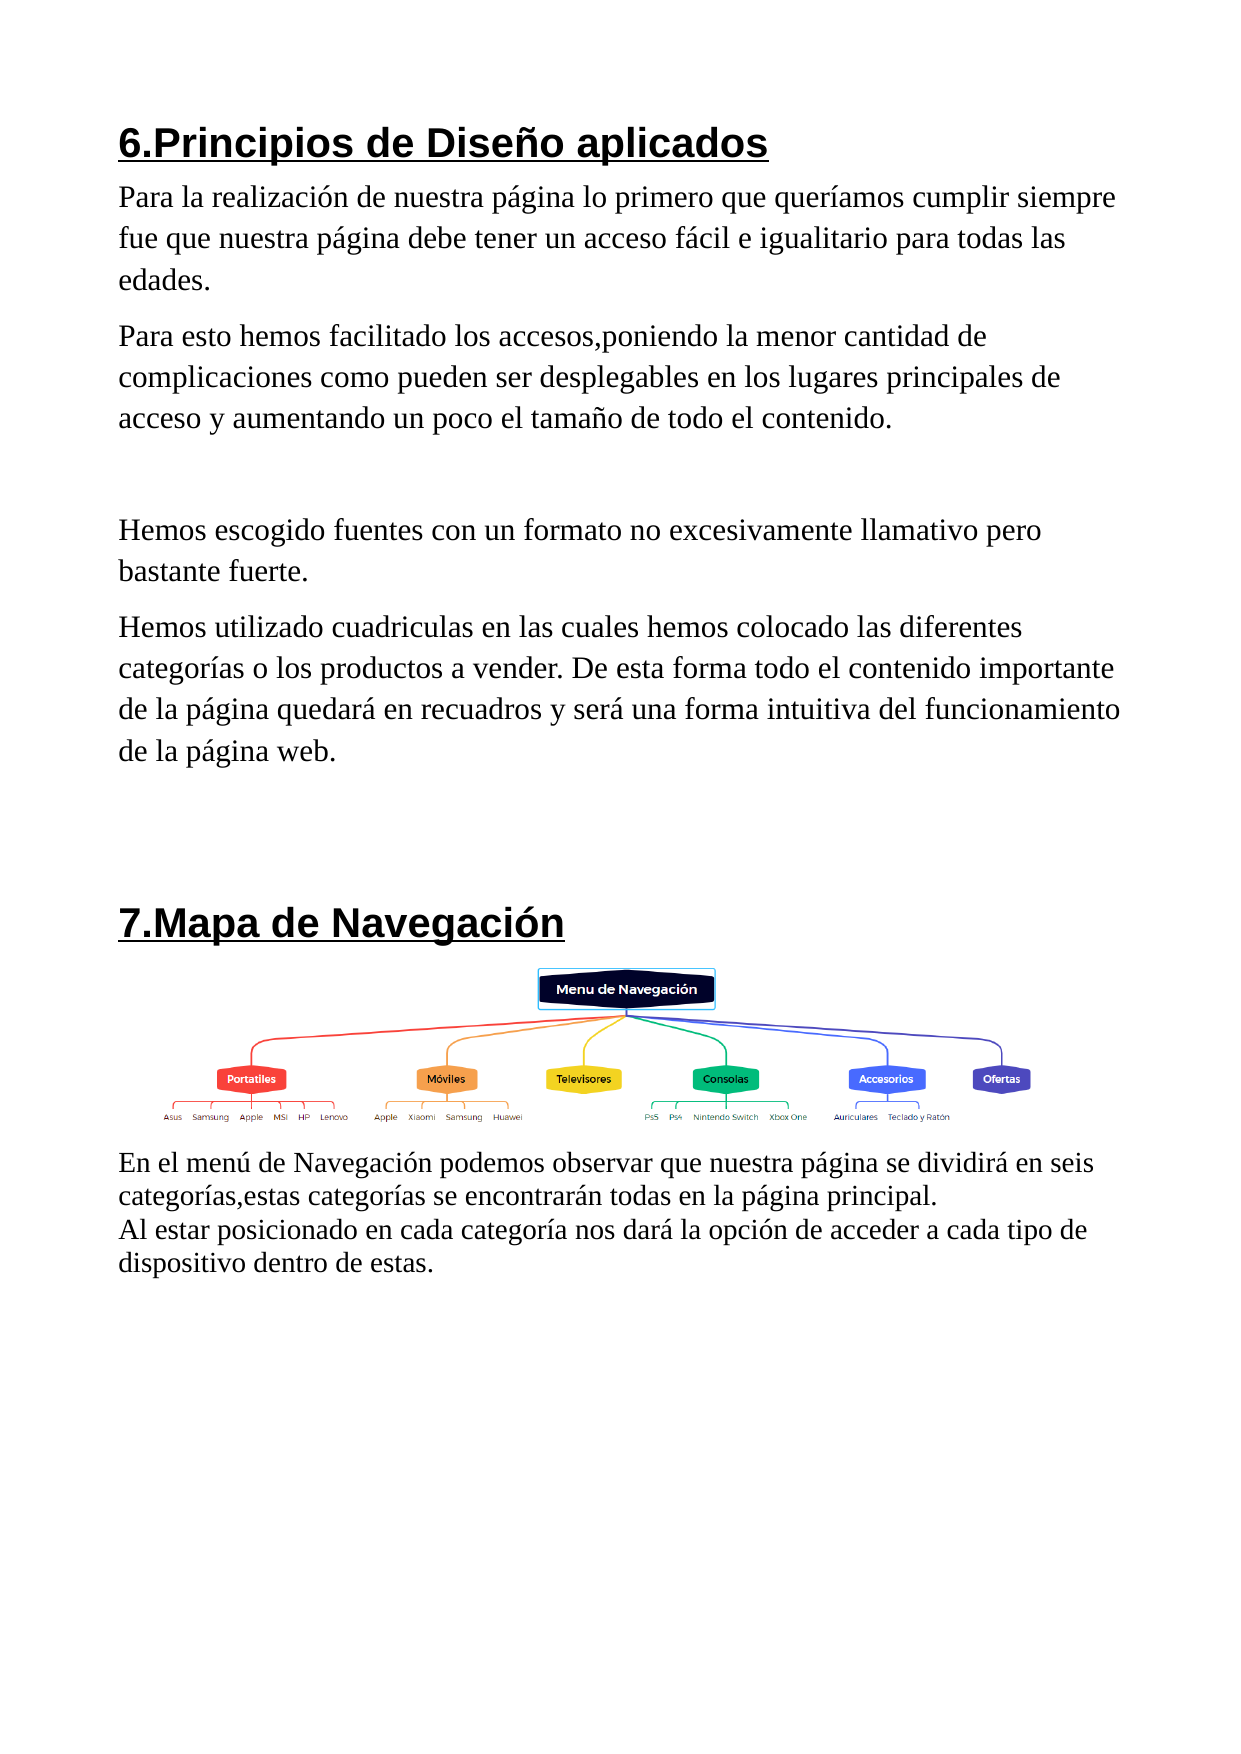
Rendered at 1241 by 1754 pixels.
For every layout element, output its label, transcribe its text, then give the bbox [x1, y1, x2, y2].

text En el menú de Navegación podemos observar que nuestra página se dividirá en seis categorías,estas categorías se encontrarán todas en la página principal. [118, 1145, 1122, 1212]
subtitle 7.Mapa de Navegación [118, 898, 1122, 946]
text Para la realización de nuestra página lo primero que queríamos cumplir siempre fue que nuestra página debe tener un acceso fácil e igualitario para todas las edades. [118, 178, 1122, 297]
text Hemos escogido fuentes con un formato no excesivamente llamativo pero bastante fuerte. [118, 511, 1122, 588]
text Al estar posicionado en cada categoría nos dará la opción de acceder a cada tipo de dispositivo dentro de estas. [118, 1212, 1122, 1279]
subtitle 6.Principios de Diseño aplicados [118, 118, 1122, 166]
text Hemos utilizado cuadriculas en las cuales hemos colocado las diferentes categorías o los productos a vender. De esta forma todo el contenido importante de la página quedará en recuadros y será una forma intuitiva del funcionamiento de la página web. [118, 608, 1122, 768]
text Para esto hemos facilitado los accesos,poniendo la menor cantidad de complicaciones como pueden ser desplegables en los lugares principales de acceso y aumentando un poco el tamaño de todo el contenido. [118, 317, 1122, 435]
picture [118, 958, 1123, 1145]
